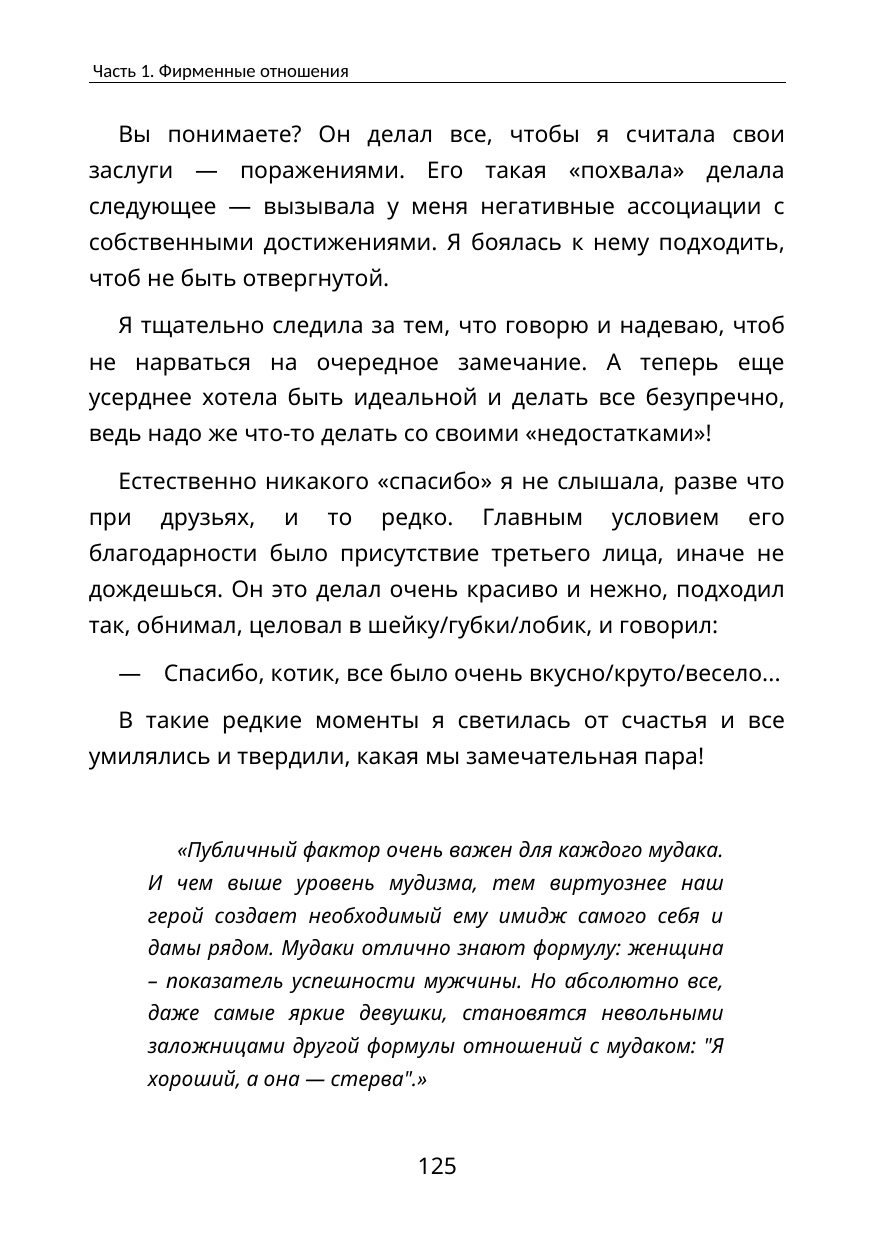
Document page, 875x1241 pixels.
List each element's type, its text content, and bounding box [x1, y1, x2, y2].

list Спасибо, котик, все было очень вкусно/круто/весело... [88, 656, 786, 688]
text Вы понимаете? Он делал все, чтобы я считала свои заслуги — поражениями. Его такая «похвала» делала следующее — вызывала у меня негативные ассоциации с собственными достижениями. Я боялась к нему подходить, чтоб не быть отвергнутой. [88, 118, 786, 293]
text «Публичный фактор очень важен для каждого мудака. И чем выше уровень мудизма, тем виртуознее наш герой создает необходимый ему имидж самого себя и дамы рядом. Мудаки отлично знают формулу: женщина – показатель успешности мужчины. Но абсолютно все, даже самые яркие девушки, становятся невольными заложницами другой формулы отношений с мудаком: "Я хороший, а она — стерва".» [148, 836, 726, 1092]
text Я тщательно следила за тем, что говорю и надеваю, чтоб не нарваться на очередное замечание. А теперь еще усерднее хотела быть идеальной и делать все безупречно, ведь надо же что-то делать со своими «недостатками»! [88, 309, 786, 448]
text Естественно никакого «спасибо» я не слышала, разве что при друзьях, и то редко. Главным условием его благодарности было присутствие третьего лица, иначе не дождешься. Он это делал очень красиво и нежно, подходил так, обнимал, целовал в шейку/губки/лобик, и говорил: [88, 465, 786, 640]
text В такие редкие моменты я светилась от счастья и все умилялись и твердили, какая мы замечательная пара! [88, 704, 786, 771]
